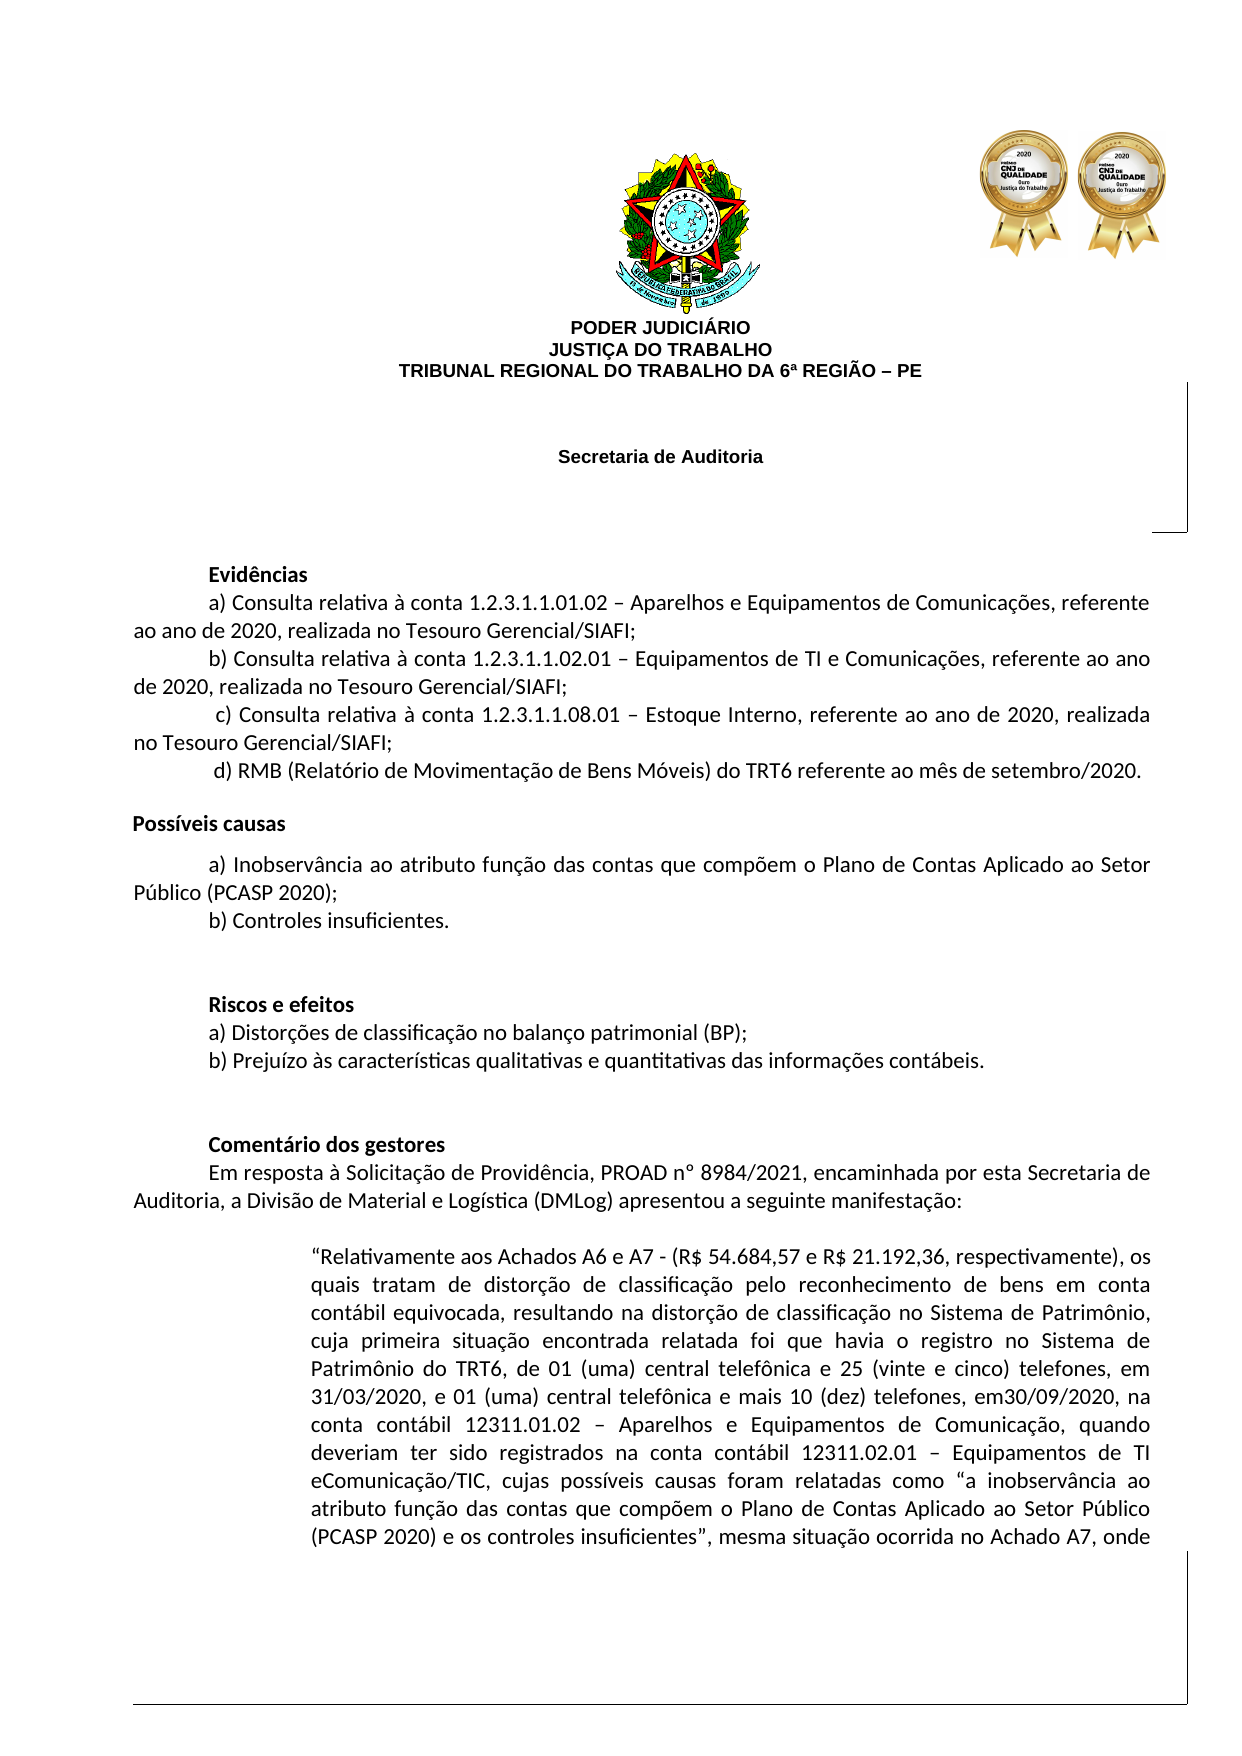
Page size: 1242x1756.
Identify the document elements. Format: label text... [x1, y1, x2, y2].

text a) Consulta relativa à conta 1.2.3.1.1.01.02 – Aparelhos e Equipamentos de Comunicações, referente ao ano de 2020, realizada no Tesouro Gerencial/SIAFI; [133, 588, 1152, 644]
text a) Distorções de classificação no balanço patrimonial (BP); [133, 1018, 1152, 1046]
text a) Inobservância ao atributo função das contas que compõem o Plano de Contas Aplicado ao Setor Público (PCASP 2020); [133, 850, 1152, 906]
text d) RMB (Relatório de Movimentação de Bens Móveis) do TRT6 referente ao mês de setembro/2020. [133, 756, 1152, 784]
text “Relativamente aos Achados A6 e A7 - (R$ 54.684,57 e R$ 21.192,36, respectivamente), os quais tratam de distorção de classificação pelo reconhecimento de bens em conta contábil equivocada, resultando na distorção de classificação no Sistema de Patrimônio, cuja primeira situação encontrada relatada foi que havia o registro no Sistema de Patrimônio do TRT6, de 01 (uma) central telefônica e 25 (vinte e cinco) telefones, em 31/03/2020, e 01 (uma) central telefônica e mais 10 (dez) telefones, em30/09/2020, na conta contábil 12311.01.02 – Aparelhos e Equipamentos de Comunicação, quando deveriam ter sido registrados na conta contábil 12311.02.01 – Equipamentos de TI eComunicação/TIC, cujas possíveis causas foram relatadas como “a inobservância ao atributo função das contas que compõem o Plano de Contas Aplicado ao Setor Público (PCASP 2020) e os controles insuficientes”, mesma situação ocorrida no Achado A7, onde [311, 1242, 1152, 1551]
text b) Prejuízo às características qualitativas e quantitativas das informações contábeis. [133, 1046, 1152, 1074]
text c) Consulta relativa à conta 1.2.3.1.1.08.01 – Estoque Interno, referente ao ano de 2020, realizada no Tesouro Gerencial/SIAFI; [133, 700, 1152, 756]
subtitle Possíveis causas [132, 809, 1152, 837]
text Riscos e efeitos [133, 990, 1152, 1018]
subtitle Evidências [133, 560, 1152, 588]
text Comentário dos gestores [133, 1130, 1152, 1158]
text b) Consulta relativa à conta 1.2.3.1.1.02.01 – Equipamentos de TI e Comunicações, referente ao ano de 2020, realizada no Tesouro Gerencial/SIAFI; [133, 644, 1152, 700]
text b) Controles insuficientes. [133, 906, 1152, 934]
text Em resposta à Solicitação de Providência, PROAD nº 8984/2021, encaminhada por esta Secretaria de Auditoria, a Divisão de Material e Logística (DMLog) apresentou a seguinte manifestação: [133, 1158, 1152, 1214]
